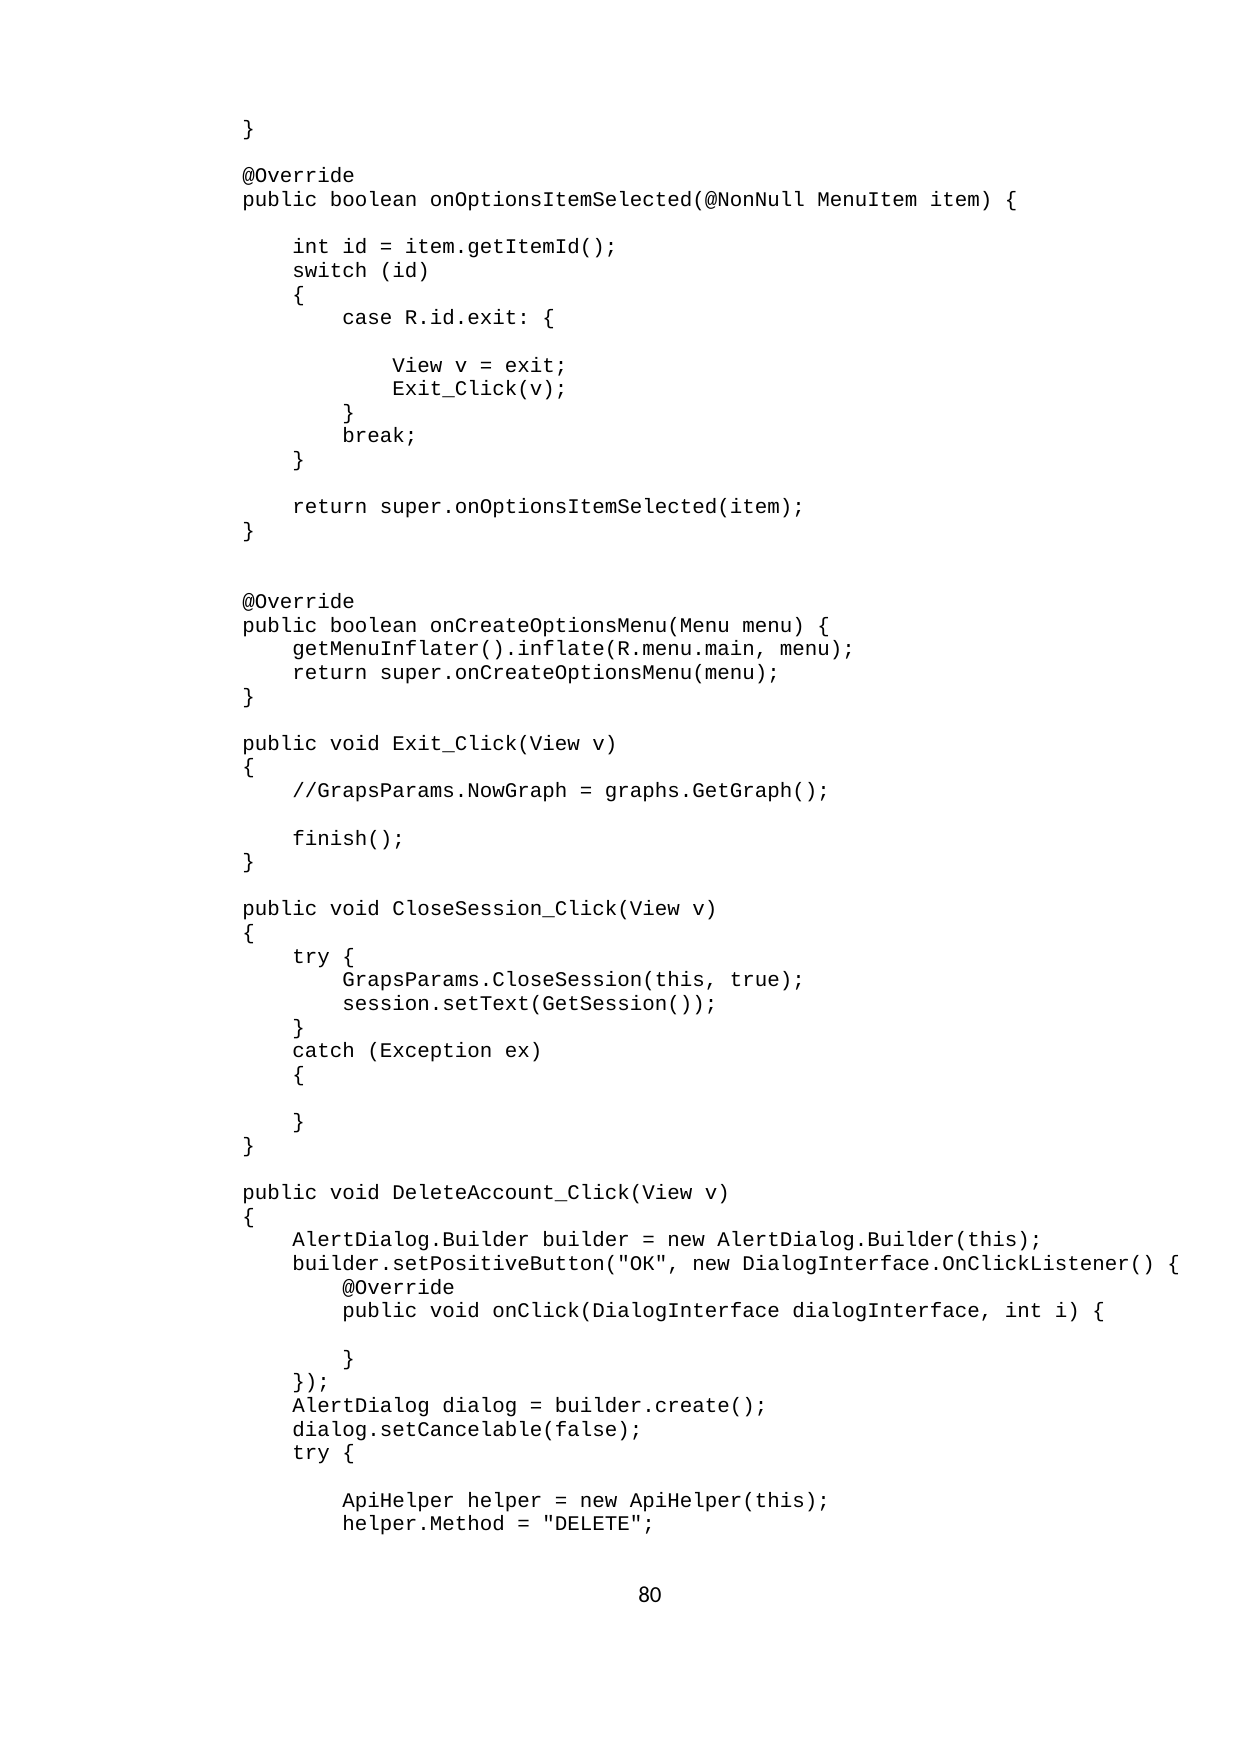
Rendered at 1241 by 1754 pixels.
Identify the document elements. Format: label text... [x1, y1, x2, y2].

text { [118, 922, 1181, 946]
text } [118, 1111, 1181, 1135]
text public void CloseSession_Click(View v) [118, 898, 1181, 922]
text case R.id.exit: { [118, 307, 1181, 331]
text public boolean onOptionsItemSelected(@NonNull MenuItem item) { [118, 189, 1181, 213]
text } [118, 1135, 1181, 1158]
text builder.setPositiveButton("ОК", new DialogInterface.OnClickListener() { [118, 1253, 1181, 1277]
text public boolean onCreateOptionsMenu(Menu menu) { [118, 615, 1181, 638]
text switch (id) [118, 260, 1181, 284]
text } [118, 449, 1181, 473]
text public void DeleteAccount_Click(View v) [118, 1182, 1181, 1206]
text } [118, 851, 1181, 875]
text AlertDialog dialog = builder.create(); [118, 1395, 1181, 1419]
text finish(); [118, 827, 1181, 851]
text } [118, 402, 1181, 426]
text try { [118, 1442, 1181, 1466]
text AlertDialog.Builder builder = new AlertDialog.Builder(this); [118, 1229, 1181, 1253]
text public void onClick(DialogInterface dialogInterface, int i) { [118, 1300, 1181, 1324]
text } [118, 1017, 1181, 1040]
text }); [118, 1371, 1181, 1395]
text { [118, 1064, 1181, 1088]
text } [118, 520, 1181, 544]
text { [118, 284, 1181, 307]
text { [118, 757, 1181, 780]
text ApiHelper helper = new ApiHelper(this); [118, 1489, 1181, 1513]
text } [118, 686, 1181, 709]
text getMenuInflater().inflate(R.menu.main, menu); [118, 638, 1181, 662]
text } [118, 1348, 1181, 1371]
text @Override [118, 1277, 1181, 1300]
text { [118, 1206, 1181, 1229]
text @Override [118, 165, 1181, 189]
text helper.Method = "DELETE"; [118, 1513, 1181, 1537]
text @Override [118, 591, 1181, 615]
text int id = item.getItemId(); [118, 236, 1181, 260]
text break; [118, 426, 1181, 449]
text session.setText(GetSession()); [118, 993, 1181, 1017]
text return super.onCreateOptionsMenu(menu); [118, 662, 1181, 686]
text return super.onOptionsItemSelected(item); [118, 496, 1181, 520]
text catch (Exception ex) [118, 1040, 1181, 1064]
text public void Exit_Click(View v) [118, 733, 1181, 757]
text GrapsParams.CloseSession(this, true); [118, 969, 1181, 993]
text dialog.setCancelable(false); [118, 1419, 1181, 1442]
text Exit_Click(v); [118, 378, 1181, 402]
text View v = exit; [118, 354, 1181, 378]
text //GrapsParams.NowGraph = graphs.GetGraph(); [118, 780, 1181, 804]
text try { [118, 946, 1181, 969]
text } [118, 118, 1181, 142]
